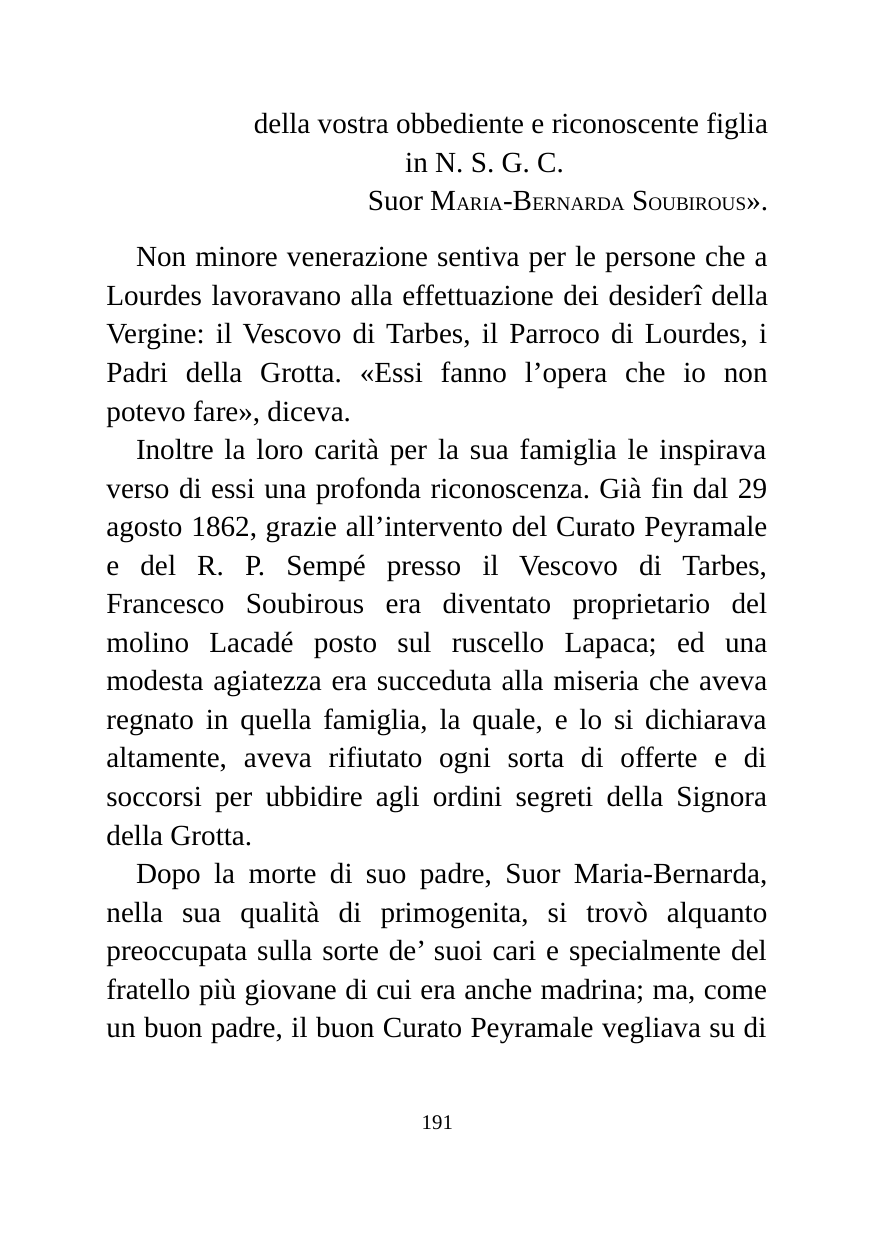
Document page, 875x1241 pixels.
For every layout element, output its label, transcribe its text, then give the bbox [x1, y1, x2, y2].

text Non minore venerazione sentiva per le persone che a Lourdes lavoravano alla effettuazione dei desiderî della Vergine: il Vescovo di Tarbes, il Parroco di Lourdes, i Padri della Grotta. «Essi fanno l’opera che io non potevo fare», diceva. [106, 239, 768, 427]
text Suor Maria-Bernarda Soubirous». [106, 183, 768, 217]
text in N. S. G. C. [106, 145, 768, 178]
text Inoltre la loro carità per la sua famiglia le inspirava verso di essi una profonda riconoscenza. Già fin dal 29 agosto 1862, grazie all’intervento del Curato Peyramale e del R. P. Sempé presso il Vescovo di Tarbes, Francesco Soubirous era diventato proprietario del molino Lacadé posto sul ruscello Lapaca; ed una modesta agiatezza era succeduta alla miseria che aveva regnato in quella famiglia, la quale, e lo si dichiarava altamente, aveva rifiutato ogni sorta di offerte e di soccorsi per ubbidire agli ordini segreti della Signora della Grotta. [106, 432, 768, 851]
text della vostra obbediente e riconoscente figlia [106, 106, 768, 140]
text Dopo la morte di suo padre, Suor Maria-Bernarda, nella sua qualità di primogenita, si trovò alquanto preoccupata sulla sorte de’ suoi cari e specialmente del fratello più giovane di cui era anche madrina; ma, come un buon padre, il buon Curato Peyramale vegliava su di [106, 856, 768, 1044]
